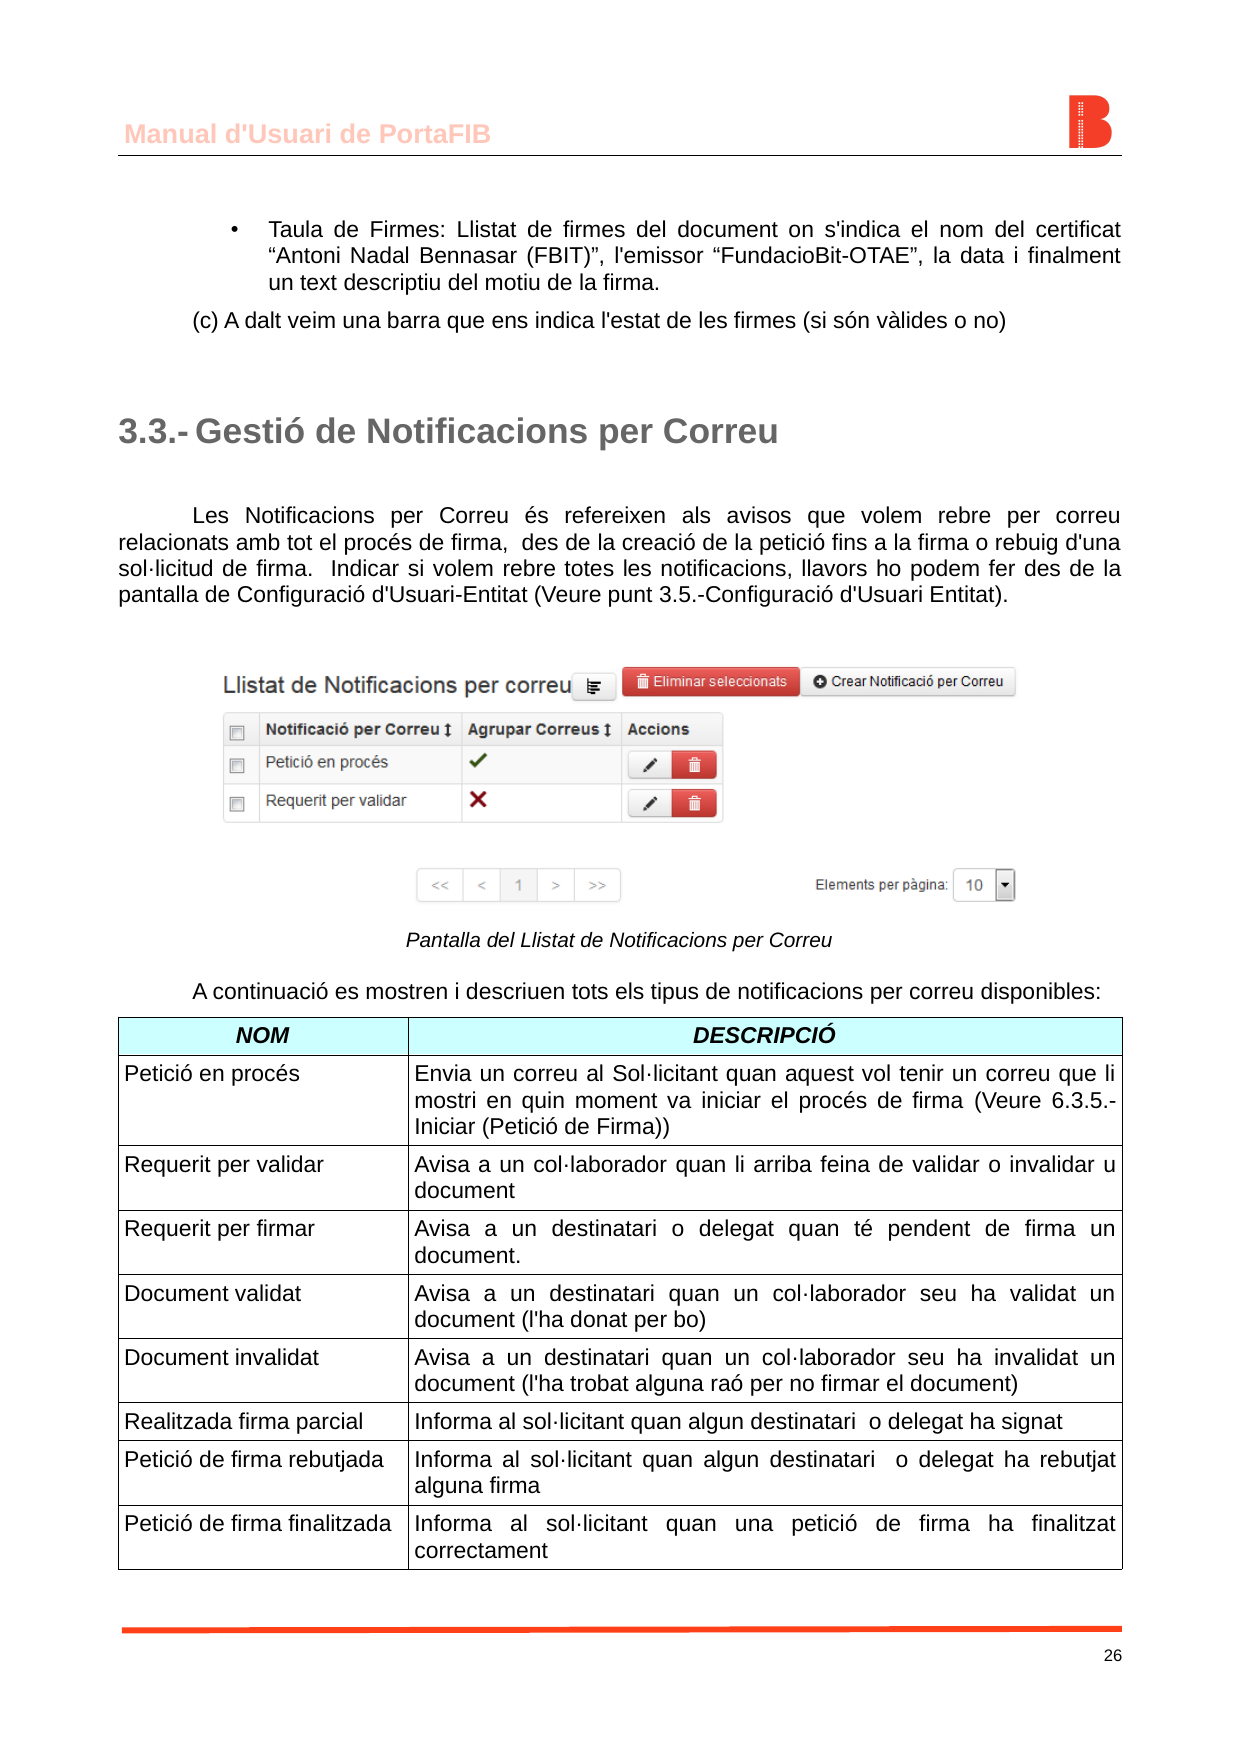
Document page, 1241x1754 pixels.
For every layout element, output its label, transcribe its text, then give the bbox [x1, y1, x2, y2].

table_cell Petició en procés [119, 1056, 408, 1145]
table_cell Avisa a un col·laborador quan li arriba feina de validar o invalidar u document [409, 1146, 1122, 1209]
table_cell Informa al sol·licitant quan algun destinatari o delegat ha rebutjat alguna firma [409, 1441, 1122, 1504]
table_cell Avisa a un destinatari quan un col·laborador seu ha invalidat un document (l'ha trobat alguna raó per no firmar el document) [409, 1339, 1122, 1402]
text (c) A dalt veim una barra que ens indica l'estat de les firmes (si són vàlides o no) [118, 307, 1122, 334]
table_cell Avisa a un destinatari quan un col·laborador seu ha validat un document (l'ha donat per bo) [409, 1275, 1122, 1338]
table_cell Informa al sol·licitant quan algun destinatari o delegat ha signat [409, 1403, 1122, 1440]
table_cell Document validat [119, 1275, 408, 1338]
table_header NOM [119, 1018, 408, 1054]
picture [1063, 94, 1117, 150]
table_cell Document invalidat [119, 1339, 408, 1402]
table_cell Requerit per firmar [119, 1211, 408, 1274]
table_cell Petició de firma finalitzada [119, 1506, 408, 1569]
table_cell Petició de firma rebutjada [119, 1441, 408, 1504]
table_header DESCRIPCIÓ [409, 1018, 1122, 1054]
table_cell Envia un correu al Sol·licitant quan aquest vol tenir un correu que li mostri en quin moment va iniciar el procés de firma (Veure 6.3.5.-Iniciar (Petició de Firma)) [409, 1056, 1122, 1145]
table_cell Requerit per validar [119, 1146, 408, 1209]
list Taula de Firmes: Llistat de firmes del document on s'indica el nom del certificat “Antoni Nadal Bennasar (FBIT)”, l'emissor “FundacioBit-OTAE”, la data i finalment un text descriptiu del motiu de la firma. [231, 216, 1122, 295]
table_cell Informa al sol·licitant quan una petició de firma ha finalitzat correctament [409, 1506, 1122, 1569]
picture [214, 658, 1026, 928]
table_cell Avisa a un destinatari o delegat quan té pendent de firma un document. [409, 1211, 1122, 1274]
text A continuació es mostren i descriuen tots els tipus de notificacions per correu disponibles: [118, 978, 1122, 1004]
subtitle Gestió de Notificacions per Correu [118, 410, 1122, 451]
table_cell Realitzada firma parcial [119, 1403, 408, 1440]
text Pantalla del Llistat de Notificacions per Correu [118, 928, 1122, 951]
text Les Notificacions per Correu és refereixen als avisos que volem rebre per correu relacionats amb tot el procés de firma, des de la creació de la petició fins a la firma o rebuig d'una sol·licitud de firma. Indicar si volem rebre totes les notificacions, llavors ho podem fer des de la pantalla de Configuració d'Usuari-Entitat (Veure punt 3.5.-Configuració d'Usuari Entitat). [118, 502, 1122, 607]
